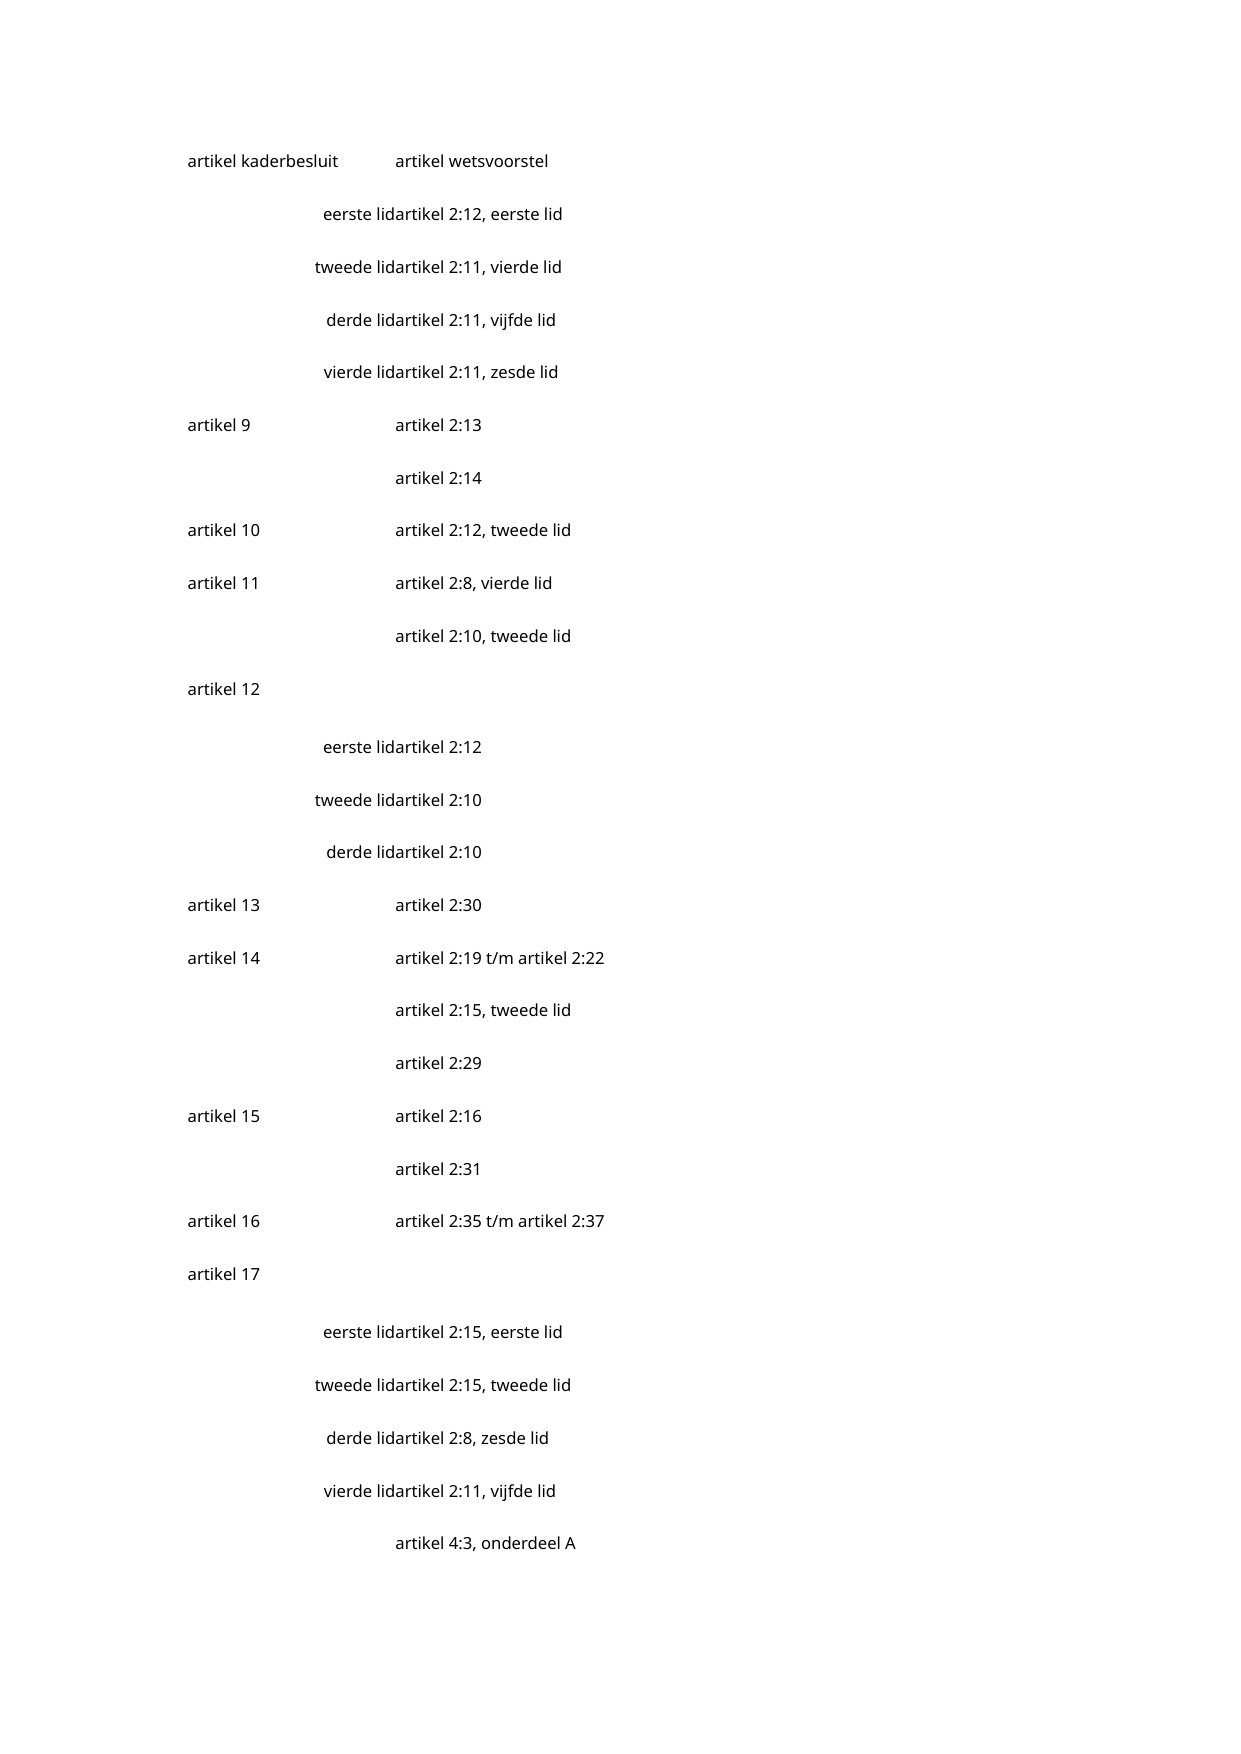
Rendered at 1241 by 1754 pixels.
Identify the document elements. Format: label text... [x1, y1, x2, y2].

table_cell eerste lid [188, 736, 395, 788]
table_cell artikel 17 [188, 1263, 395, 1321]
table_cell artikel 15 [188, 1105, 395, 1210]
table_cell tweede lid [188, 788, 395, 841]
table_cell artikel 10 [188, 519, 395, 572]
table_cell artikel 2:35 t/m artikel 2:37 [395, 1210, 1053, 1263]
table_cell artikel 2:11, vijfde lid artikel 4:3, onderdeel A [395, 1479, 1053, 1584]
table_cell artikel 2:12, eerste lid [395, 203, 1053, 255]
table_cell derde lid [188, 308, 395, 361]
table_cell artikel 16 [188, 1210, 395, 1263]
table_cell artikel 2:10 [395, 841, 1053, 894]
table_cell tweede lid [188, 255, 395, 308]
table_cell derde lid [188, 841, 395, 894]
table_cell derde lid [188, 1426, 395, 1479]
table_cell [395, 1263, 1053, 1321]
table_cell artikel 2:19 t/m artikel 2:22 artikel 2:15, tweede lid artikel 2:29 [395, 946, 1053, 1104]
table_header artikel wetsvoorstel [395, 150, 1053, 203]
table_cell artikel 2:11, vijfde lid [395, 308, 1053, 361]
table_cell artikel 2:30 [395, 894, 1053, 946]
table_cell vierde lid [188, 361, 395, 413]
table_cell artikel 2:8, zesde lid [395, 1426, 1053, 1479]
table_cell vierde lid [188, 1479, 395, 1584]
table_header artikel kaderbesluit [188, 150, 395, 203]
table_cell artikel 9 [188, 414, 395, 519]
table_cell tweede lid [188, 1374, 395, 1426]
table_cell artikel 2:12 [395, 736, 1053, 788]
table_cell artikel 11 [188, 572, 395, 677]
table_cell artikel 2:10 [395, 788, 1053, 841]
table_cell artikel 2:13 artikel 2:14 [395, 414, 1053, 519]
table_cell artikel 2:11, vierde lid [395, 255, 1053, 308]
table_cell eerste lid [188, 1321, 395, 1374]
table_cell artikel 2:15, eerste lid [395, 1321, 1053, 1374]
table_cell artikel 2:11, zesde lid [395, 361, 1053, 413]
table_cell [395, 677, 1053, 736]
table_cell artikel 2:16 artikel 2:31 [395, 1105, 1053, 1210]
table_cell artikel 2:12, tweede lid [395, 519, 1053, 572]
table_cell artikel 14 [188, 946, 395, 1104]
table_cell artikel 2:8, vierde lid artikel 2:10, tweede lid [395, 572, 1053, 677]
table_cell artikel 12 [188, 677, 395, 736]
table_cell eerste lid [188, 203, 395, 255]
table_cell artikel 2:15, tweede lid [395, 1374, 1053, 1426]
table_cell artikel 13 [188, 894, 395, 946]
